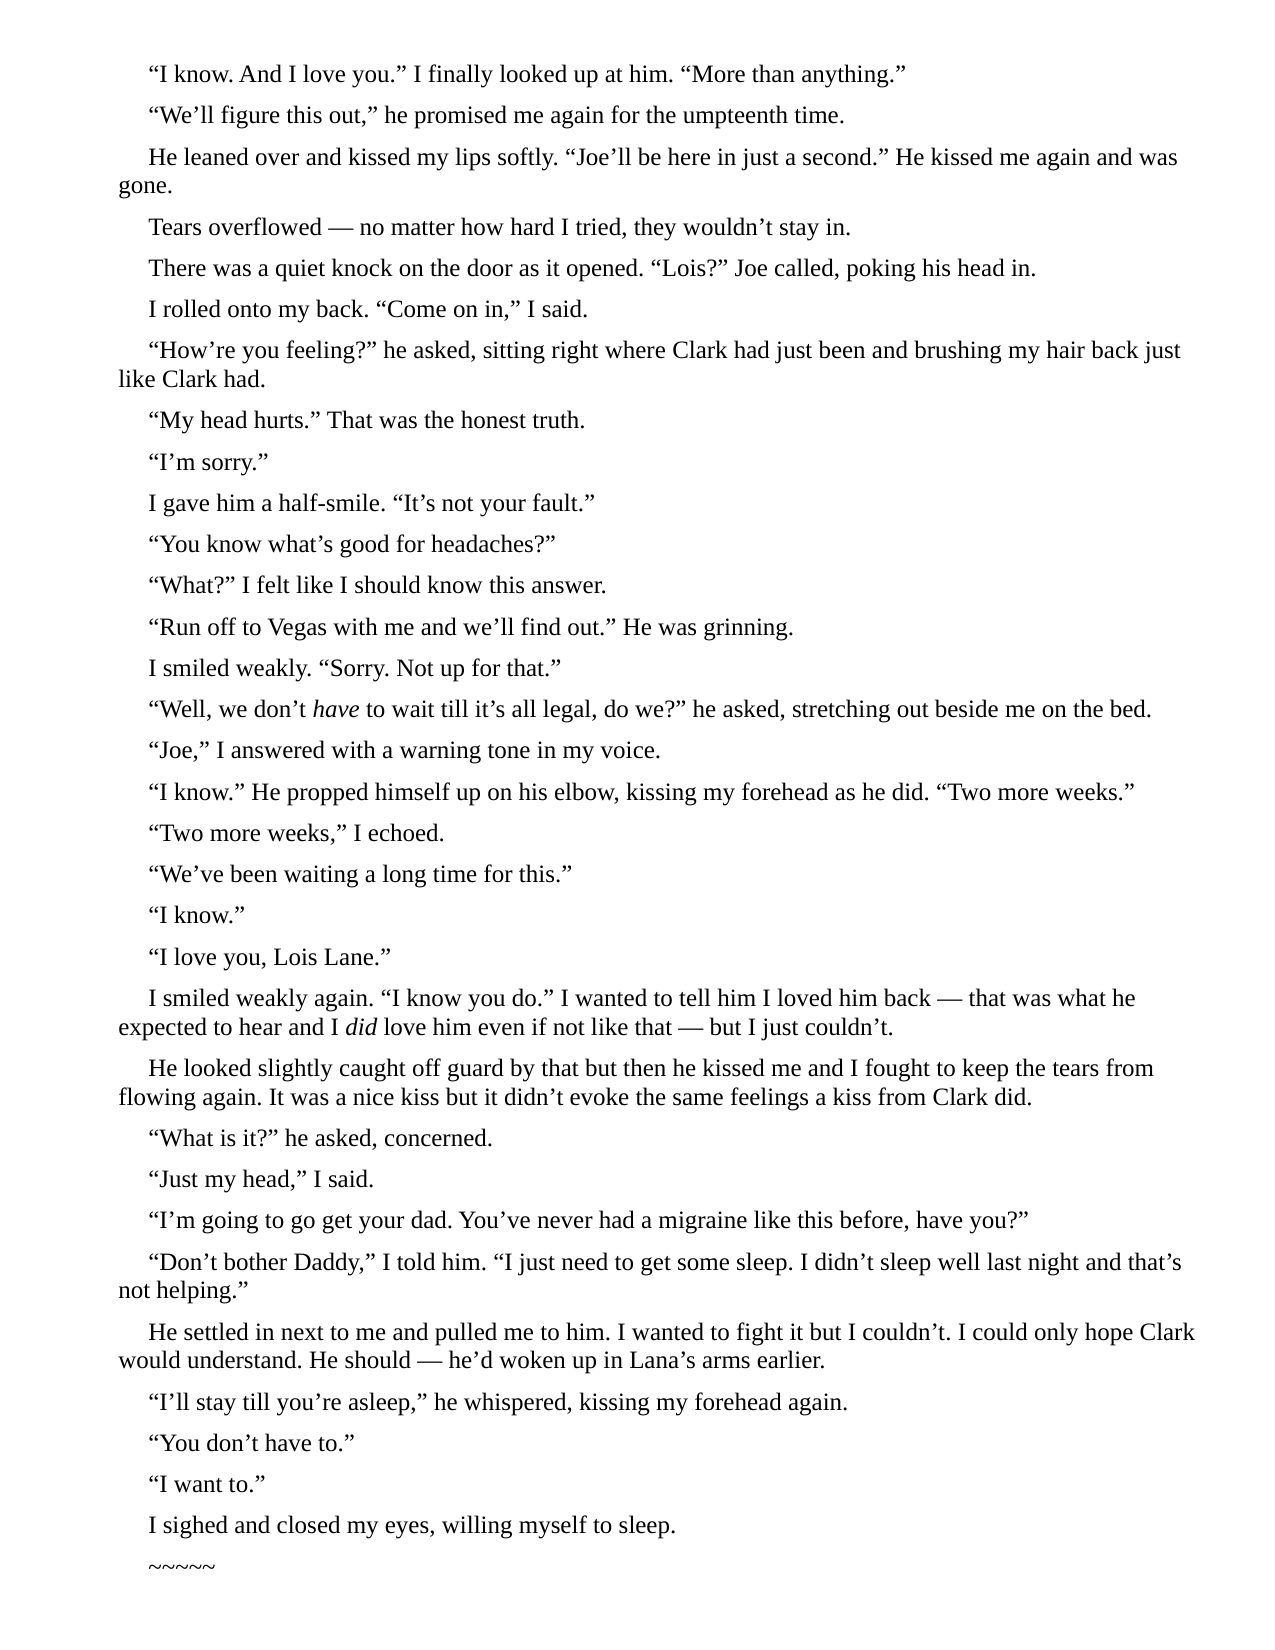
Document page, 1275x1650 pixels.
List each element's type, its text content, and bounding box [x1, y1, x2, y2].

text ~~~~~ [118, 1552, 1216, 1580]
text “You don’t have to.” [118, 1428, 1216, 1457]
text “My head hurts.” That was the honest truth. [118, 405, 1216, 434]
text “I love you, Lois Lane.” [118, 942, 1216, 970]
text “I know.” [118, 900, 1216, 929]
text I gave him a half-smile. “It’s not your fault.” [118, 488, 1216, 517]
text “Run off to Vegas with me and we’ll find out.” He was grinning. [118, 612, 1216, 640]
text “We’ll figure this out,” he promised me again for the umpteenth time. [118, 100, 1216, 129]
text Tears overflowed — no matter how hard I tried, they wouldn’t stay in. [118, 212, 1216, 240]
text “We’ve been waiting a long time for this.” [118, 859, 1216, 888]
text “Just my head,” I said. [118, 1164, 1216, 1193]
text “Joe,” I answered with a warning tone in my voice. [118, 735, 1216, 764]
text “Don’t bother Daddy,” I told him. “I just need to get some sleep. I didn’t sleep well last night and that’s not helping.” [118, 1247, 1216, 1304]
text “I’m sorry.” [118, 447, 1216, 475]
text “I know.” He propped himself up on his elbow, kissing my forehead as he did. “Two more weeks.” [118, 777, 1216, 805]
text I rolled onto my back. “Come on in,” I said. [118, 294, 1216, 323]
text He leaned over and kissed my lips softly. “Joe’ll be here in just a second.” He kissed me again and was gone. [118, 142, 1216, 199]
text “Well, we don’t have to wait till it’s all legal, do we?” he asked, stretching out beside me on the bed. [118, 694, 1216, 723]
text “I’m going to go get your dad. You’ve never had a migraine like this before, have you?” [118, 1205, 1216, 1234]
text “How’re you feeling?” he asked, sitting right where Clark had just been and brushing my hair back just like Clark had. [118, 335, 1216, 393]
text “What is it?” he asked, concerned. [118, 1123, 1216, 1152]
text I smiled weakly. “Sorry. Not up for that.” [118, 653, 1216, 682]
text “I want to.” [118, 1469, 1216, 1498]
text “I’ll stay till you’re asleep,” he whispered, kissing my forehead again. [118, 1387, 1216, 1415]
text He looked slightly caught off guard by that but then he kissed me and I fought to keep the tears from flowing again. It was a nice kiss but it didn’t evoke the same feelings a kiss from Clark did. [118, 1053, 1216, 1110]
text I smiled weakly again. “I know you do.” I wanted to tell him I loved him back — that was what he expected to hear and I did love him even if not like that — but I just couldn’t. [118, 983, 1216, 1040]
text He settled in next to me and pulled me to him. I wanted to fight it but I couldn’t. I could only hope Clark would understand. He should — he’d woken up in Lana’s arms earlier. [118, 1317, 1216, 1374]
text “You know what’s good for headaches?” [118, 529, 1216, 558]
text “Two more weeks,” I echoed. [118, 818, 1216, 847]
text “What?” I felt like I should know this answer. [118, 570, 1216, 599]
text I sighed and closed my eyes, willing myself to sleep. [118, 1510, 1216, 1539]
text There was a quiet knock on the door as it opened. “Lois?” Joe called, poking his head in. [118, 253, 1216, 282]
text “I know. And I love you.” I finally looked up at him. “More than anything.” [118, 59, 1216, 88]
